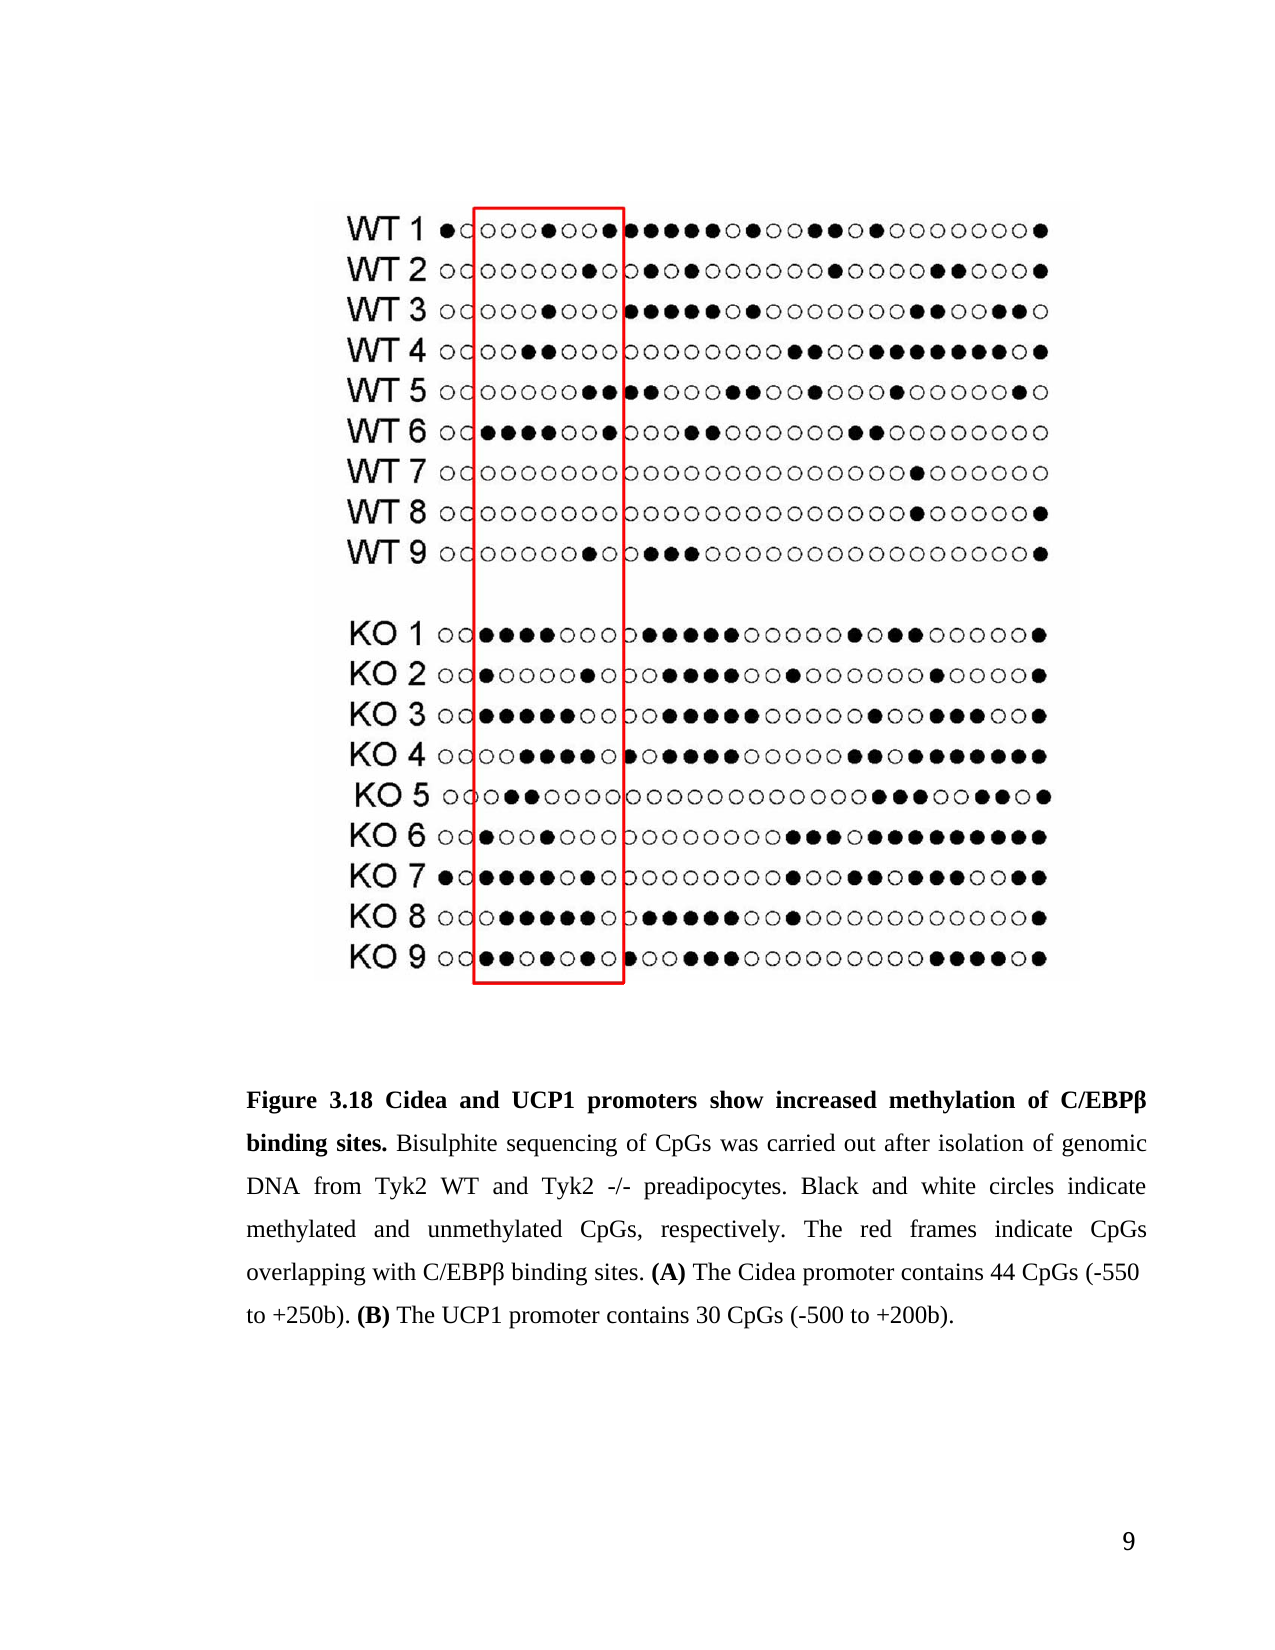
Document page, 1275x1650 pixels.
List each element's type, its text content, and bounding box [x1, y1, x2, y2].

text to +250b). (B) The UCP1 promoter contains 30 CpGs (-500 to +200b). [246, 1300, 1149, 1329]
text 92 [1122, 1528, 1149, 1557]
text Figure 3.18 Cidea and UCP1 promoters show increased methylation of C/EBPβ binding sites. Bisulphite sequencing of CpGs was carried out after isolation of genomic DNA from Tyk2 WT and Tyk2 -/- preadipocytes. Black and white circles indicate methylated and unmethylated CpGs, respectively. The red frames indicate CpGs overlapping with C/EBPβ binding sites. (A) The Cidea promoter contains 44 CpGs (-550 [246, 1085, 1147, 1285]
